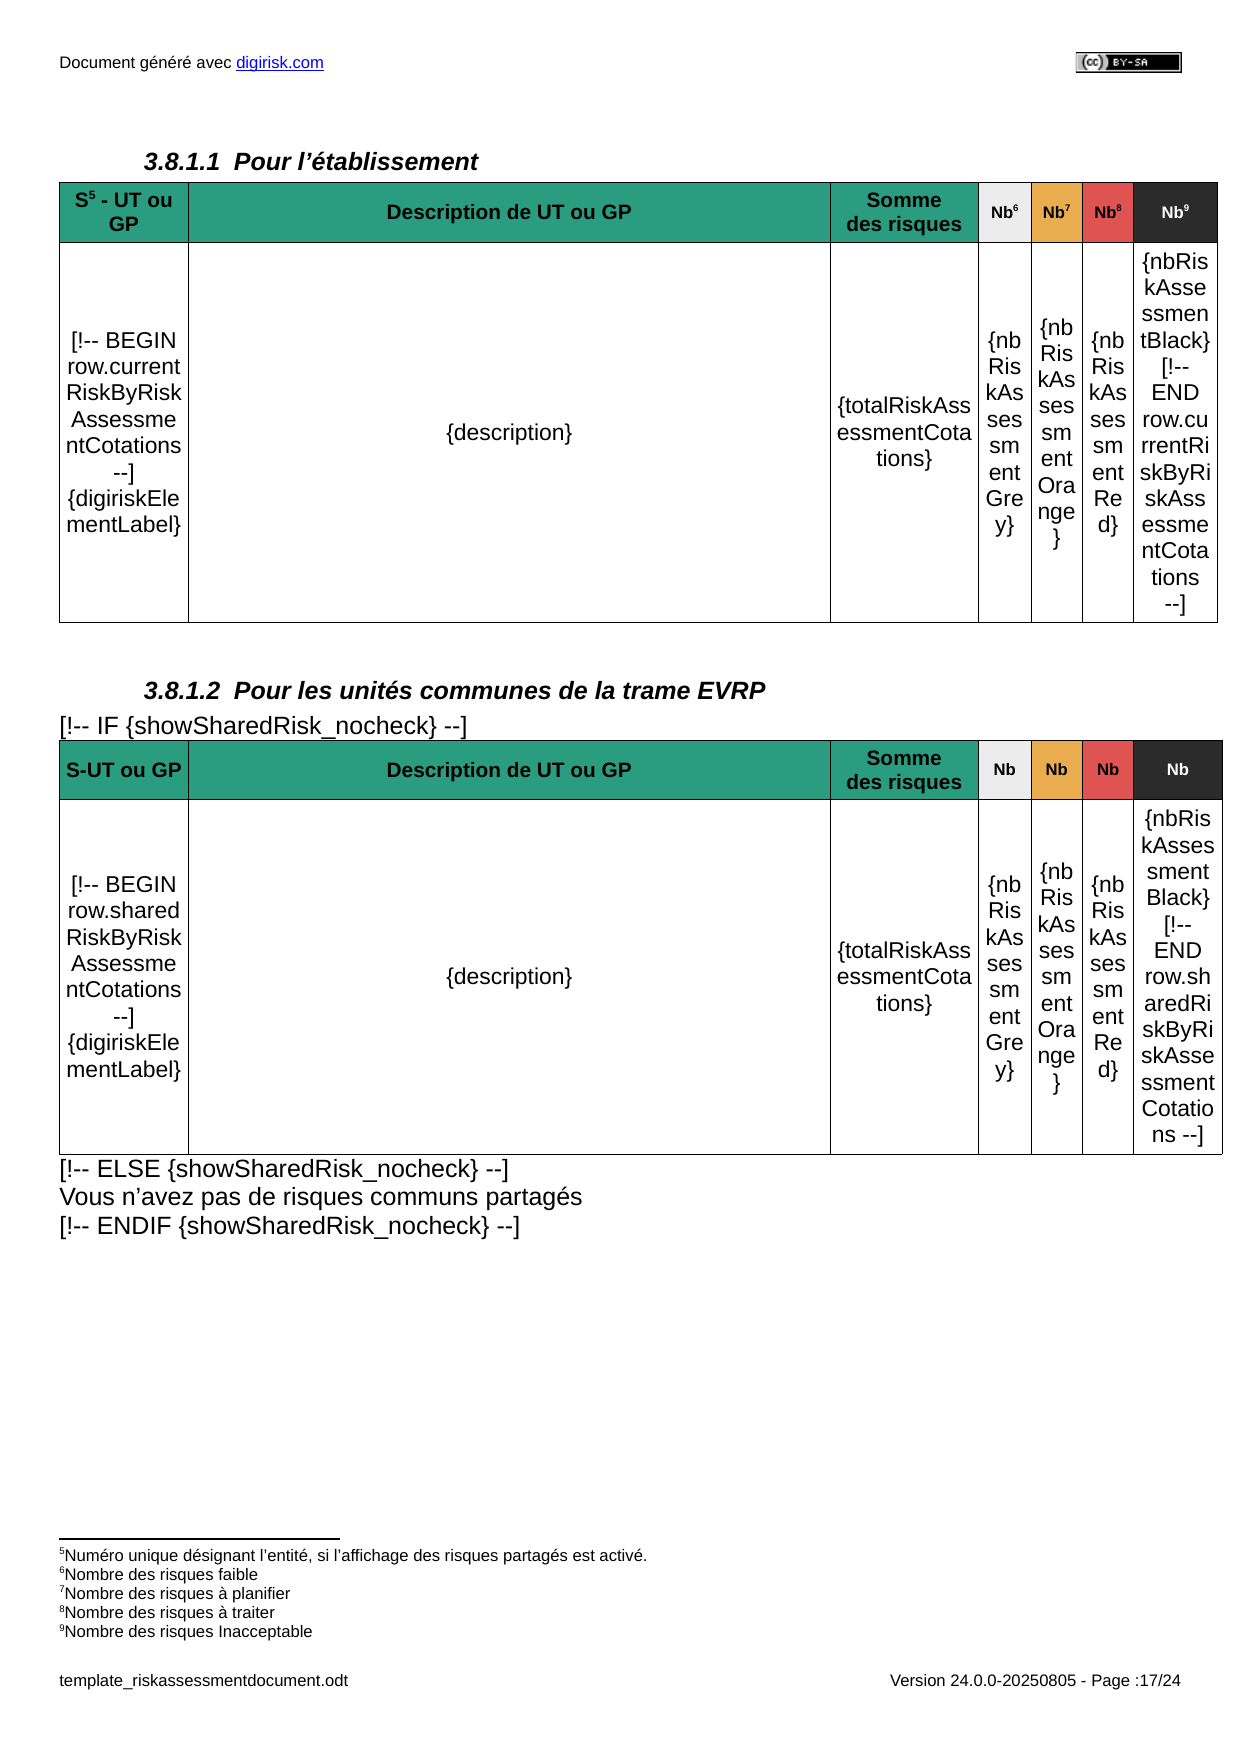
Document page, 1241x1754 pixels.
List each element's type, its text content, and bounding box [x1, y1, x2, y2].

table_cell [!-- BEGIN row.sharedRiskByRiskAssessmentCotations --]{digiriskElementLabel} [60, 800, 188, 1153]
text [!-- ENDIF {showSharedRisk_nocheck} --] [59, 1211, 1181, 1240]
table_header Nb [1134, 183, 1217, 242]
table_header Nb [1032, 183, 1082, 242]
picture [1075, 52, 1182, 73]
table_header Nb [1134, 741, 1222, 799]
table_cell {totalRiskAssessmentCotations} [831, 800, 978, 1153]
table_cell [!-- BEGIN row.currentRiskByRiskAssessmentCotations --]{digiriskElementLabel} [60, 243, 188, 622]
table_header S-UT ou GP [60, 741, 188, 799]
table_cell {description} [189, 243, 830, 622]
table_header Description de UT ou GP [189, 183, 830, 242]
table_header Somme des risques [831, 183, 978, 242]
table_header Nb [979, 741, 1031, 799]
subtitle Pour les unités communes de la trame EVRP [144, 676, 1181, 705]
text [!-- ELSE {showSharedRisk_nocheck} --] [59, 1155, 1181, 1182]
table_header S - UT ou GP [60, 183, 188, 242]
table_cell {nbRiskAssessmentOrange} [1032, 800, 1082, 1153]
table_cell {nbRiskAssessmentBlack}[!-- END row.sharedRiskByRiskAssessmentCotations --] [1134, 800, 1222, 1153]
table_header Nb [1032, 741, 1082, 799]
text Vous n’avez pas de risques communs partagés [59, 1182, 1181, 1211]
table_cell {totalRiskAssessmentCotations} [831, 243, 978, 622]
table_cell {nbRiskAssessmentGrey} [979, 800, 1031, 1153]
table_cell {nbRiskAssessmentRed} [1083, 800, 1133, 1153]
table_header Description de UT ou GP [189, 741, 830, 799]
table_cell {nbRiskAssessmentRed} [1083, 243, 1133, 622]
table_cell {description} [189, 800, 830, 1153]
table_header Nb [1083, 741, 1133, 799]
table_cell {nbRiskAssessmentGrey} [979, 243, 1031, 622]
text [!-- IF {showSharedRisk_nocheck} --] [59, 711, 1181, 740]
subtitle Pour l’établissement [144, 147, 1181, 176]
table_header Nb [1083, 183, 1133, 242]
table_cell {nbRiskAssessmentOrange} [1032, 243, 1082, 622]
table_cell {nbRiskAssessmentBlack}[!-- END row.currentRiskByRiskAssessmentCotations --] [1134, 243, 1217, 622]
table_header Somme des risques [831, 741, 978, 799]
table_header Nb [979, 183, 1031, 242]
